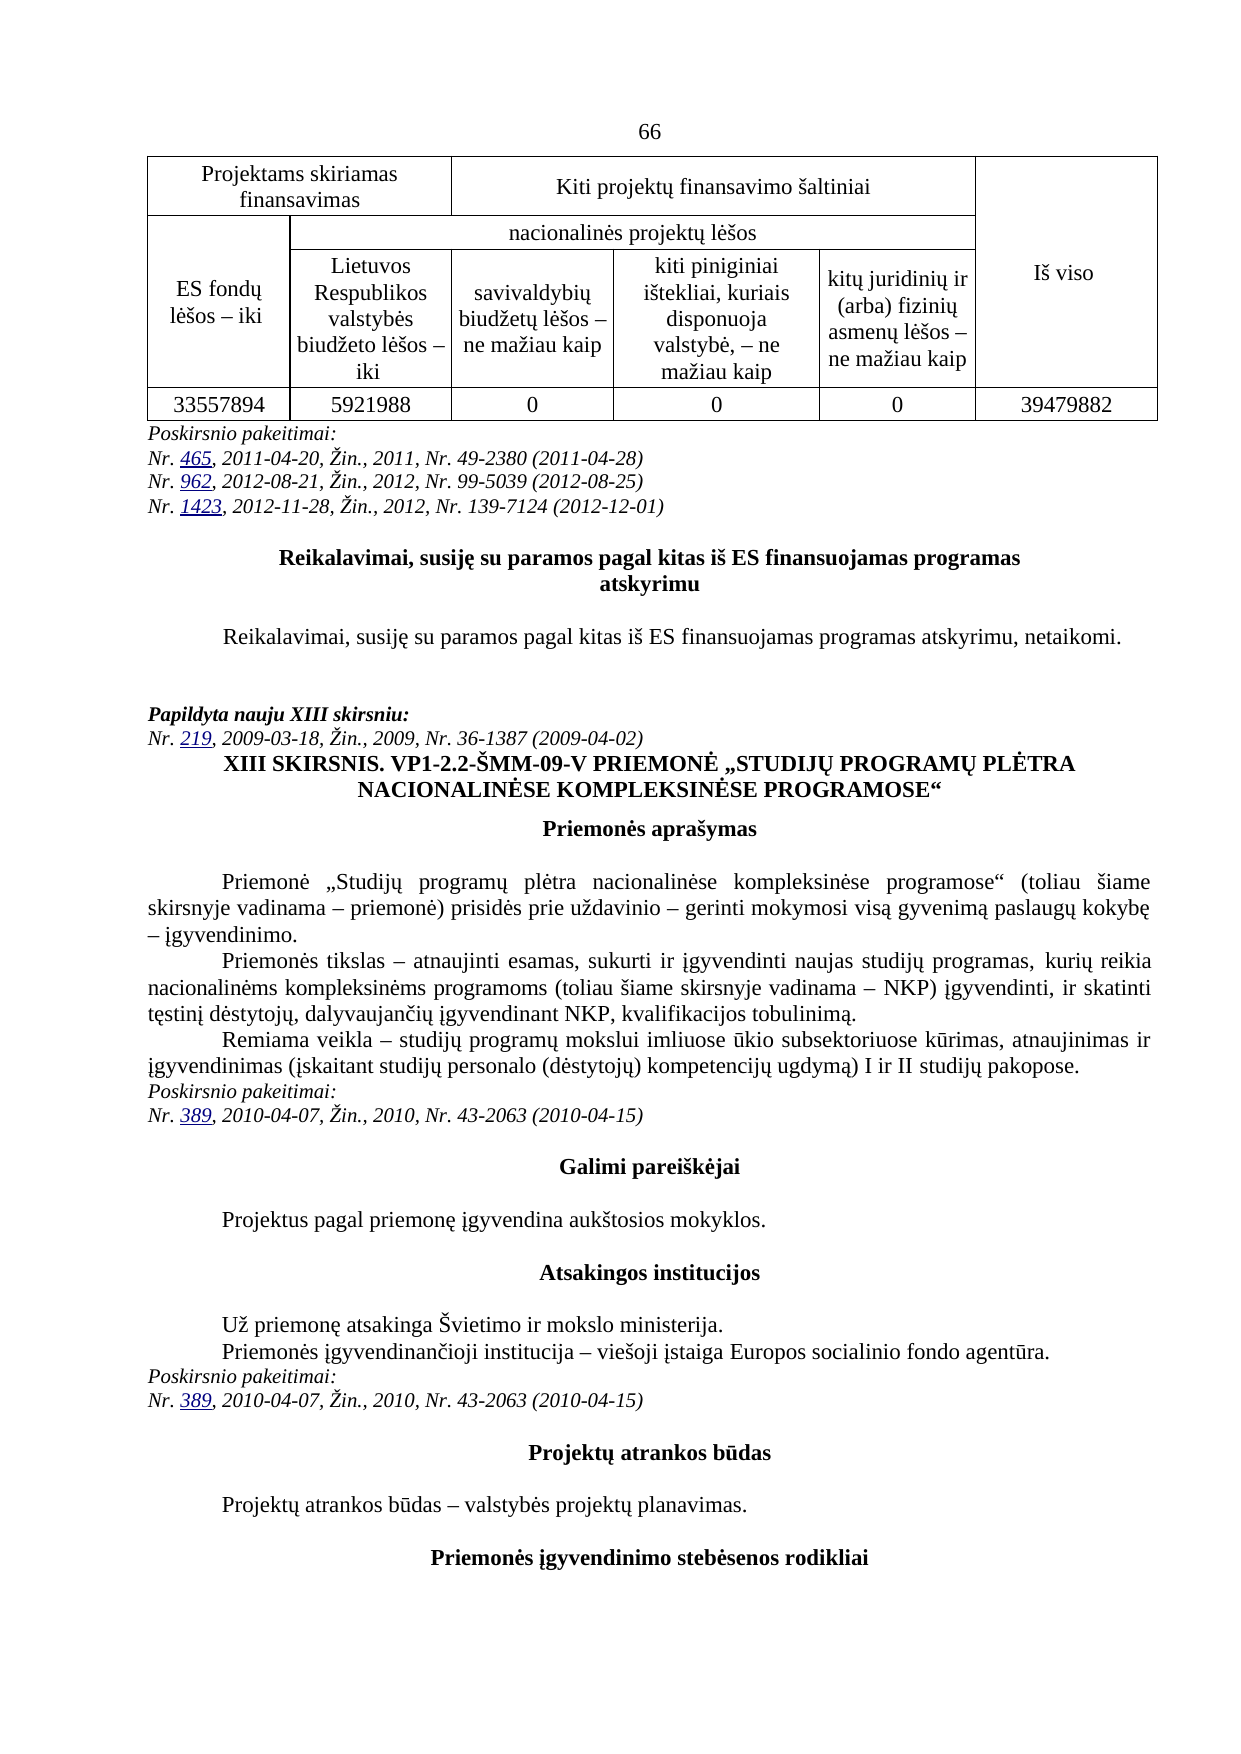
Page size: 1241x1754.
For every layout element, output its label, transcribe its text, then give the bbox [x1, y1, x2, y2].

table_cell 0 [452, 388, 613, 420]
text Nr. 465, 2011-04-20, Žin., 2011, Nr. 49-2380 (2011-04-28) [148, 445, 1152, 469]
table_cell 33557894 [148, 388, 289, 420]
text Priemonė „Studijų programų plėtra nacionalinėse kompleksinėse programose“ (toliau šiame skirsnyje vadinama – priemonė) prisidės prie uždavinio – gerinti mokymosi visą gyvenimą paslaugų kokybę – įgyvendinimo. [148, 868, 1152, 947]
text XIII SKIRSNIS. VP1-2.2-ŠMM-09-V PRIEMONĖ „STUDIJŲ PROGRAMŲ PLĖTRA NACIONALINĖSE KOMPLEKSINĖSE PROGRAMOSE“ [148, 750, 1152, 803]
text Nr. 1423, 2012-11-28, Žin., 2012, Nr. 139-7124 (2012-12-01) [148, 493, 1152, 518]
table_cell kiti piniginiai ištekliai, kuriais disponuoja valstybė, – ne mažiau kaip [614, 250, 819, 387]
table_cell ES fondų lėšos – iki [148, 216, 289, 387]
text Priemonės tikslas – atnaujinti esamas, sukurti ir įgyvendinti naujas studijų programas, kurių reikia nacionalinėms kompleksinėms programoms (toliau šiame skirsnyje vadinama – NKP) įgyvendinti, ir skatinti tęstinį dėstytojų, dalyvaujančių įgyvendinant NKP, kvalifikacijos tobulinimą. [148, 947, 1152, 1026]
text Atsakingos institucijos [148, 1259, 1152, 1285]
text Projektų atrankos būdas [148, 1439, 1152, 1465]
text Poskirsnio pakeitimai: [148, 1364, 1152, 1388]
text Remiama veikla – studijų programų mokslui imliuose ūkio subsektoriuose kūrimas, atnaujinimas ir įgyvendinimas (įskaitant studijų personalo (dėstytojų) kompetencijų ugdymą) I ir II studijų pakopose. [148, 1026, 1152, 1079]
table_cell Lietuvos Respublikos valstybės biudžeto lėšos – iki [291, 250, 451, 387]
table_cell 0 [614, 388, 819, 420]
table_header Kiti projektų finansavimo šaltiniai [452, 157, 975, 215]
table_cell kitų juridinių ir (arba) fizinių asmenų lėšos – ne mažiau kaip [820, 250, 975, 387]
table_cell 39479882 [976, 388, 1157, 420]
text Poskirsnio pakeitimai: [148, 1079, 1152, 1103]
table_cell 5921988 [291, 388, 451, 420]
text Galimi pareiškėjai [148, 1153, 1152, 1180]
table_cell nacionalinės projektų lėšos [291, 216, 975, 248]
text Reikalavimai, susiję su paramos pagal kitas iš ES finansuojamas programas atskyrimu, netaikomi. [148, 623, 1152, 649]
text Priemonės įgyvendinimo stebėsenos rodikliai [148, 1544, 1152, 1571]
text Poskirsnio pakeitimai: [148, 421, 1152, 445]
table_cell savivaldybių biudžetų lėšos – ne mažiau kaip [452, 250, 613, 387]
text Projektų atrankos būdas – valstybės projektų planavimas. [148, 1491, 1152, 1518]
text Nr. 389, 2010-04-07, Žin., 2010, Nr. 43-2063 (2010-04-15) [148, 1103, 1152, 1127]
table_cell 0 [820, 388, 975, 420]
text Projektus pagal priemonę įgyvendina aukštosios mokyklos. [148, 1206, 1152, 1232]
text Reikalavimai, susiję su paramos pagal kitas iš ES finansuojamas programas atskyrimu [148, 544, 1152, 597]
text Papildyta nauju XIII skirsniu: [148, 702, 1152, 726]
text Nr. 962, 2012-08-21, Žin., 2012, Nr. 99-5039 (2012-08-25) [148, 469, 1152, 493]
table_header Projektams skiriamas finansavimas [148, 157, 451, 215]
text Už priemonę atsakinga Švietimo ir mokslo ministerija. [148, 1312, 1152, 1338]
text Priemonės įgyvendinančioji institucija – viešoji įstaiga Europos socialinio fondo agentūra. [148, 1338, 1152, 1364]
text Nr. 219, 2009-03-18, Žin., 2009, Nr. 36-1387 (2009-04-02) [148, 726, 1152, 750]
table_header Iš viso [976, 157, 1157, 387]
text Nr. 389, 2010-04-07, Žin., 2010, Nr. 43-2063 (2010-04-15) [148, 1388, 1152, 1412]
text Priemonės aprašymas [148, 815, 1152, 842]
